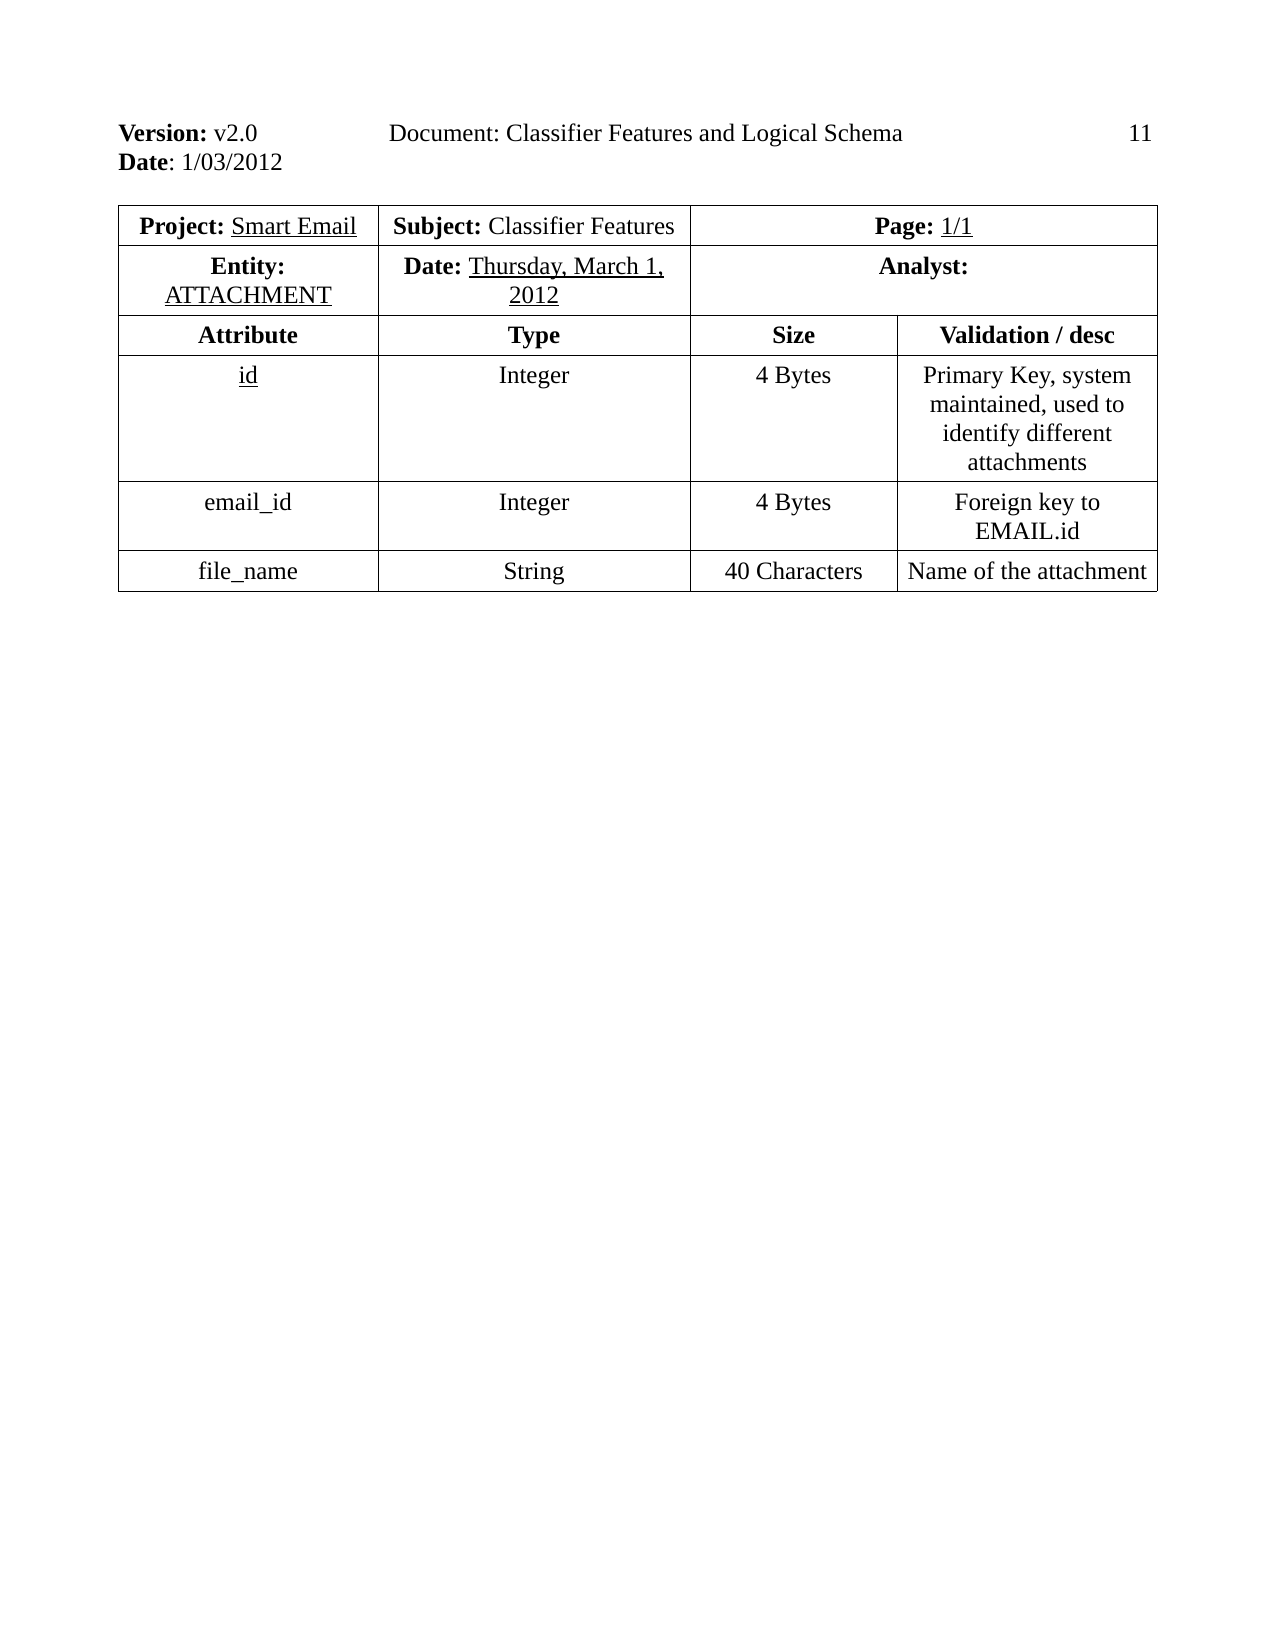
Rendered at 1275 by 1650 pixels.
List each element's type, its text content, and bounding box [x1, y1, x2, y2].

table_cell Type [379, 316, 690, 355]
table_cell Attribute [119, 316, 378, 355]
table_cell Name of the attachment [898, 551, 1157, 591]
table_header Subject: Classifier Features [379, 206, 690, 245]
table_cell Size [691, 316, 897, 355]
table_cell Validation / desc [898, 316, 1157, 355]
table_cell Integer [379, 482, 690, 550]
table_cell email_id [119, 482, 378, 550]
table_header Project: Smart Email [119, 206, 378, 245]
table_cell Integer [379, 356, 690, 481]
table_cell Entity: ATTACHMENT [119, 246, 378, 314]
table_cell Analyst: [691, 246, 1157, 314]
table_cell Primary Key, system maintained, used to identify different attachments [898, 356, 1157, 481]
table_cell file_name [119, 551, 378, 591]
table_cell 4 Bytes [691, 482, 897, 550]
table_cell String [379, 551, 690, 591]
table_header Page: 1/1 [691, 206, 1157, 245]
table_cell 40 Characters [691, 551, 897, 591]
table_cell Date: Thursday, March 1, 2012 [379, 246, 690, 314]
table_cell id [119, 356, 378, 481]
table_cell Foreign key to EMAIL.id [898, 482, 1157, 550]
table_cell 4 Bytes [691, 356, 897, 481]
